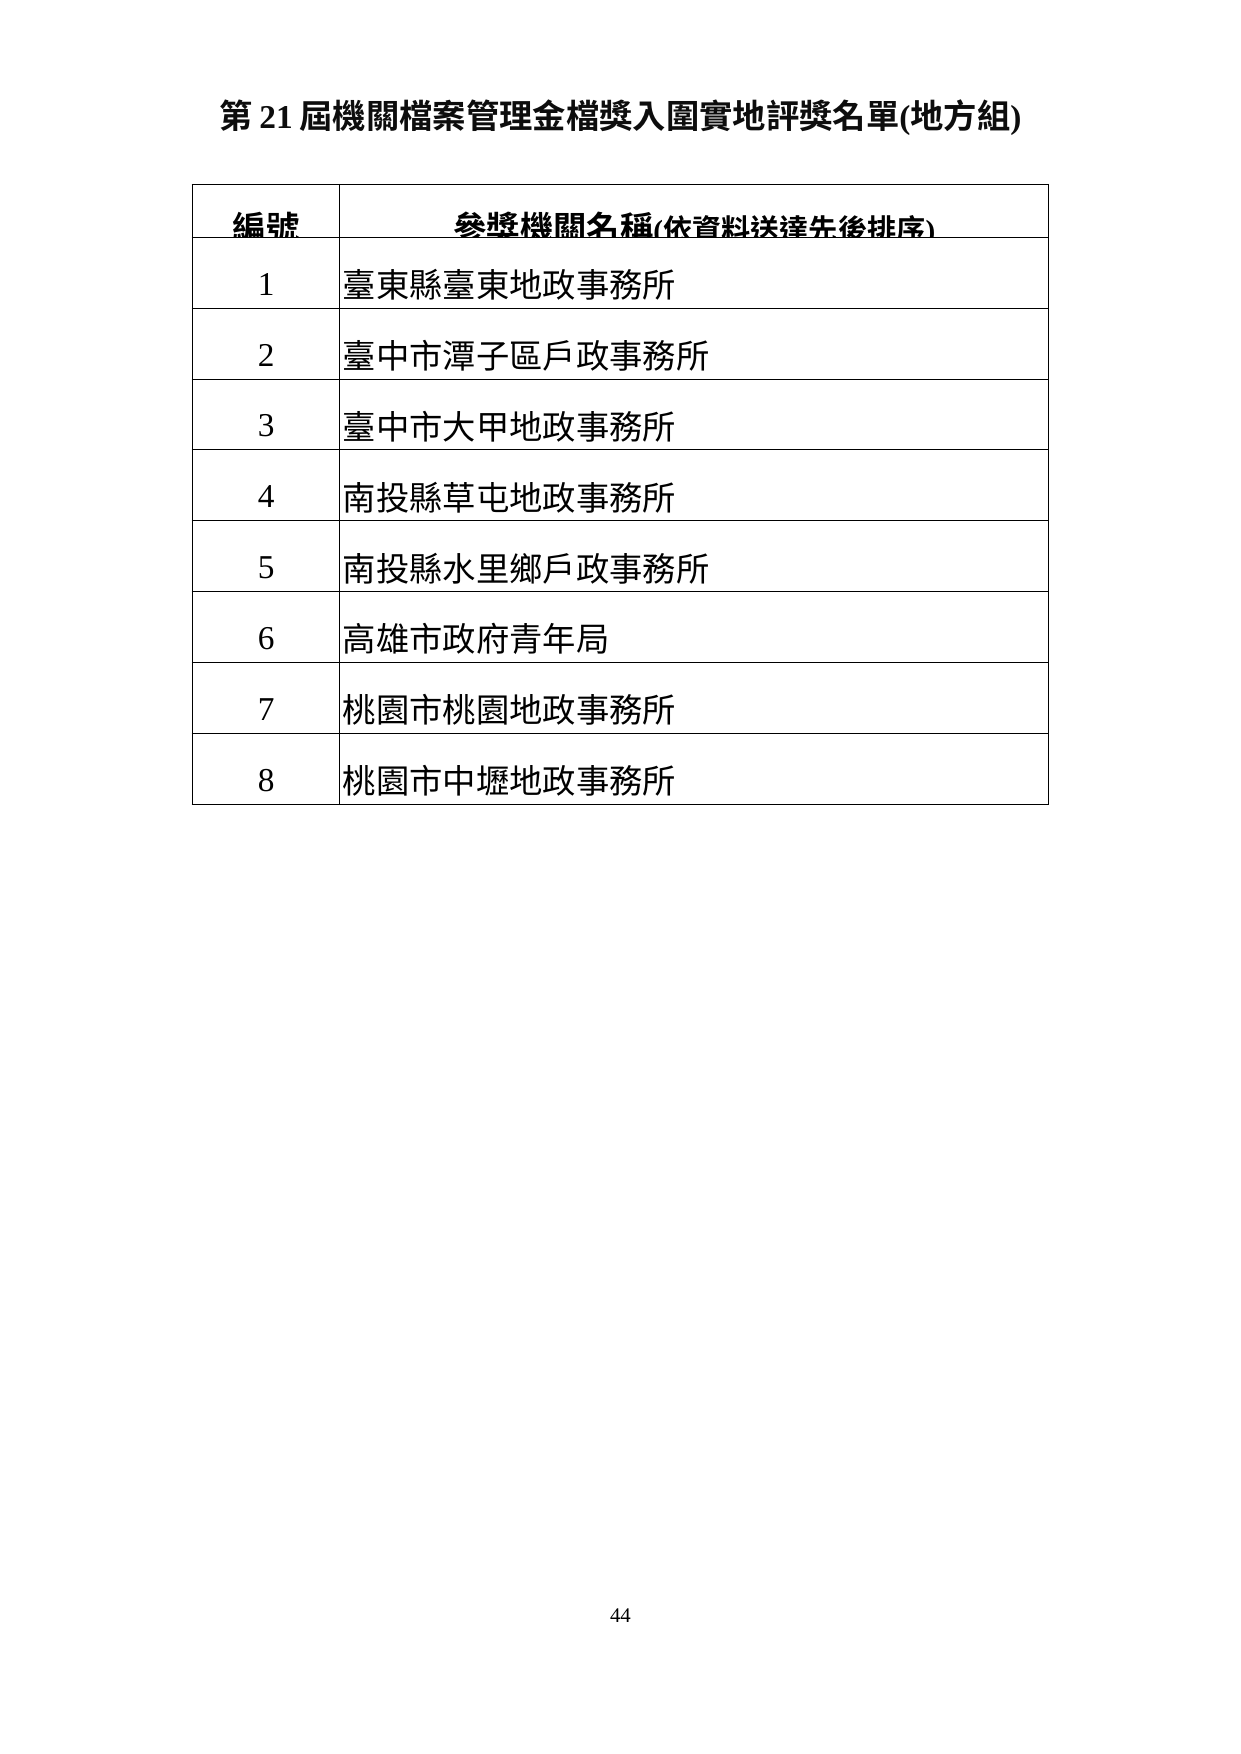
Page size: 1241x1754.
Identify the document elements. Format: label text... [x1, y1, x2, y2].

table_cell 編號 [193, 185, 339, 237]
table_cell 參獎機關名稱(依資料送達先後排序) [340, 185, 1048, 237]
table_cell 3 [193, 380, 339, 449]
table_cell 8 [193, 734, 339, 803]
table_cell 桃園市中壢地政事務所 [340, 734, 1048, 803]
table_cell [1049, 520, 1093, 591]
table_cell 6 [193, 592, 339, 662]
table_cell 南投縣水里鄉戶政事務所 [340, 521, 1048, 591]
table_cell [148, 520, 192, 591]
table_cell 1 [193, 238, 339, 308]
table_cell 臺中市潭子區戶政事務所 [340, 309, 1048, 378]
table_cell [1049, 184, 1093, 237]
table_cell [1049, 591, 1093, 662]
table_cell [148, 308, 192, 378]
table_cell 2 [193, 309, 339, 378]
table_cell 桃園市桃園地政事務所 [340, 663, 1048, 733]
table_cell 臺東縣臺東地政事務所 [340, 238, 1048, 308]
table_cell [148, 591, 192, 662]
table_cell [1049, 237, 1093, 308]
table_header 第21屆機關檔案管理金檔獎入圍實地評獎名單(地方組) [148, 90, 1093, 184]
table_cell [1049, 733, 1093, 803]
table_cell 臺中市大甲地政事務所 [340, 380, 1048, 449]
table_cell [148, 733, 192, 803]
table_cell 南投縣草屯地政事務所 [340, 450, 1048, 520]
table_cell 5 [193, 521, 339, 591]
table_cell [148, 449, 192, 520]
table_cell [148, 379, 192, 449]
table_cell [1049, 308, 1093, 378]
table_cell [1049, 449, 1093, 520]
table_cell [148, 662, 192, 733]
table_cell [1049, 662, 1093, 733]
table_cell 4 [193, 450, 339, 520]
table_cell 7 [193, 663, 339, 733]
table_cell [1049, 379, 1093, 449]
table_cell 高雄市政府青年局 [340, 592, 1048, 662]
table_cell [148, 184, 192, 237]
table_cell [148, 237, 192, 308]
